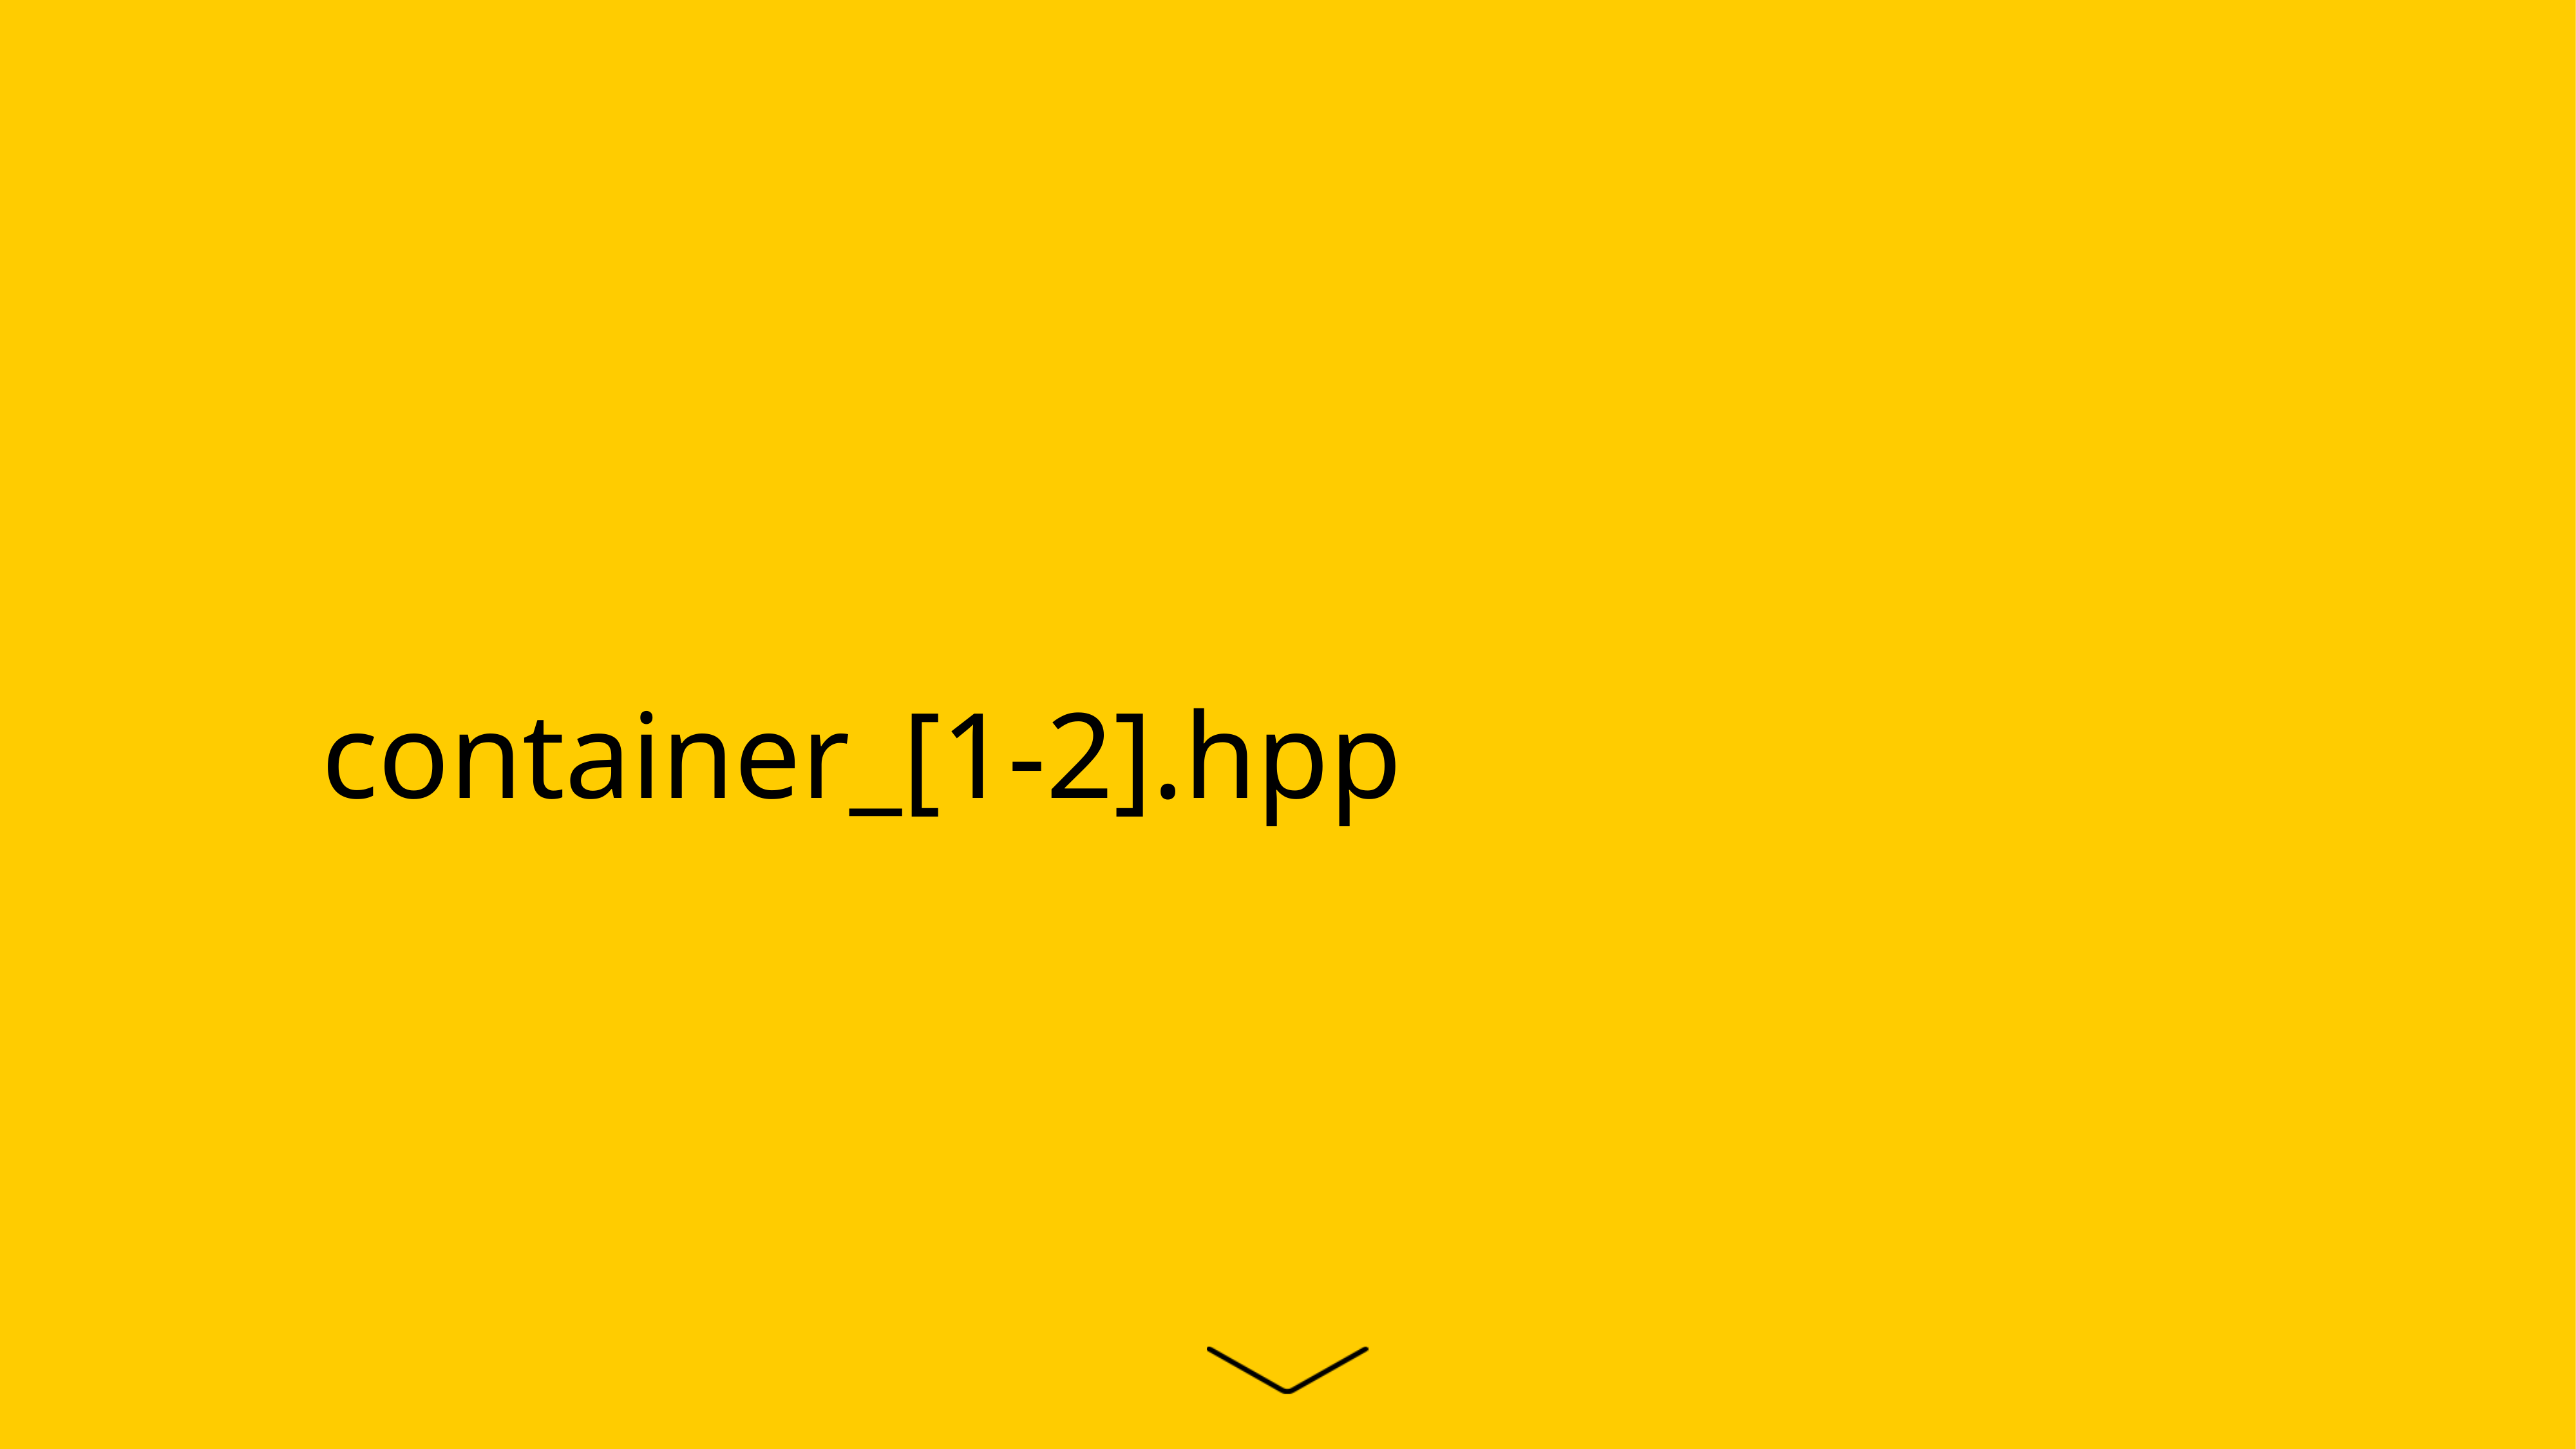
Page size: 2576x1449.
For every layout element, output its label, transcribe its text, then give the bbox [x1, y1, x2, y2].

picture [1207, 1347, 1368, 1396]
title container_[1-2].hpp [321, 429, 2253, 1074]
